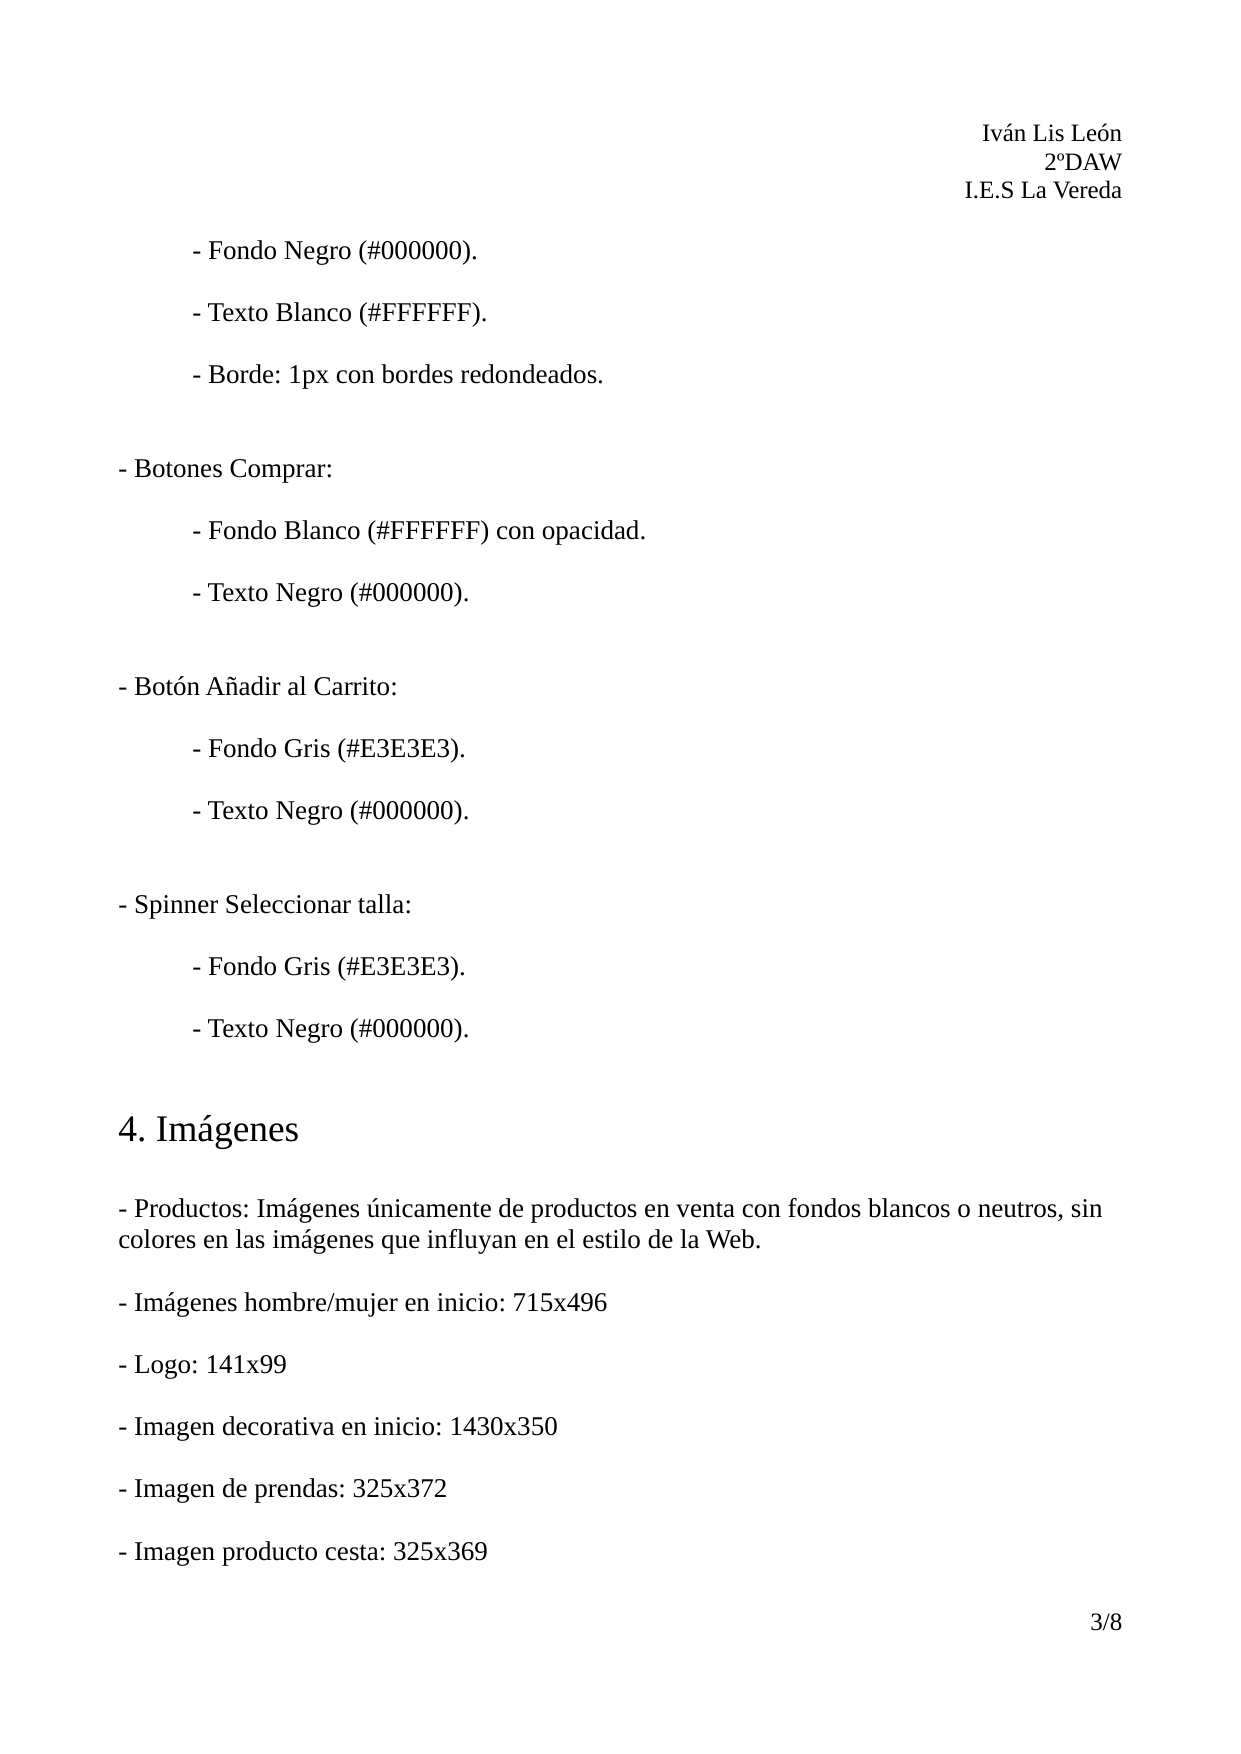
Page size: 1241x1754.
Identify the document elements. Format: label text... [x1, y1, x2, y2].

text - Imagen de prendas: 325x372 [118, 1472, 1122, 1504]
text - Imagen decorativa en inicio: 1430x350 [118, 1410, 1122, 1441]
text - Botón Añadir al Carrito: [118, 670, 1122, 701]
text 4. Imágenes [118, 1106, 1122, 1149]
text - Fondo Negro (#000000). [118, 234, 1122, 265]
text - Logo: 141x99 [118, 1348, 1122, 1379]
text - Spinner Seleccionar talla: [118, 888, 1122, 919]
text - Botones Comprar: [118, 452, 1122, 483]
text - Texto Negro (#000000). [118, 1012, 1122, 1044]
text - Fondo Blanco (#FFFFFF) con opacidad. [118, 514, 1122, 545]
text - Productos: Imágenes únicamente de productos en venta con fondos blancos o neutros, sin colores en las imágenes que influyan en el estilo de la Web. [118, 1192, 1122, 1254]
text - Borde: 1px con bordes redondeados. [118, 358, 1122, 389]
text - Fondo Gris (#E3E3E3). [118, 732, 1122, 763]
text - Imagen producto cesta: 325x369 [118, 1535, 1122, 1566]
text - Texto Negro (#000000). [118, 794, 1122, 826]
text - Imágenes hombre/mujer en inicio: 715x496 [118, 1286, 1122, 1317]
text - Fondo Gris (#E3E3E3). [118, 950, 1122, 981]
text - Texto Negro (#000000). [118, 576, 1122, 608]
text - Texto Blanco (#FFFFFF). [118, 296, 1122, 327]
